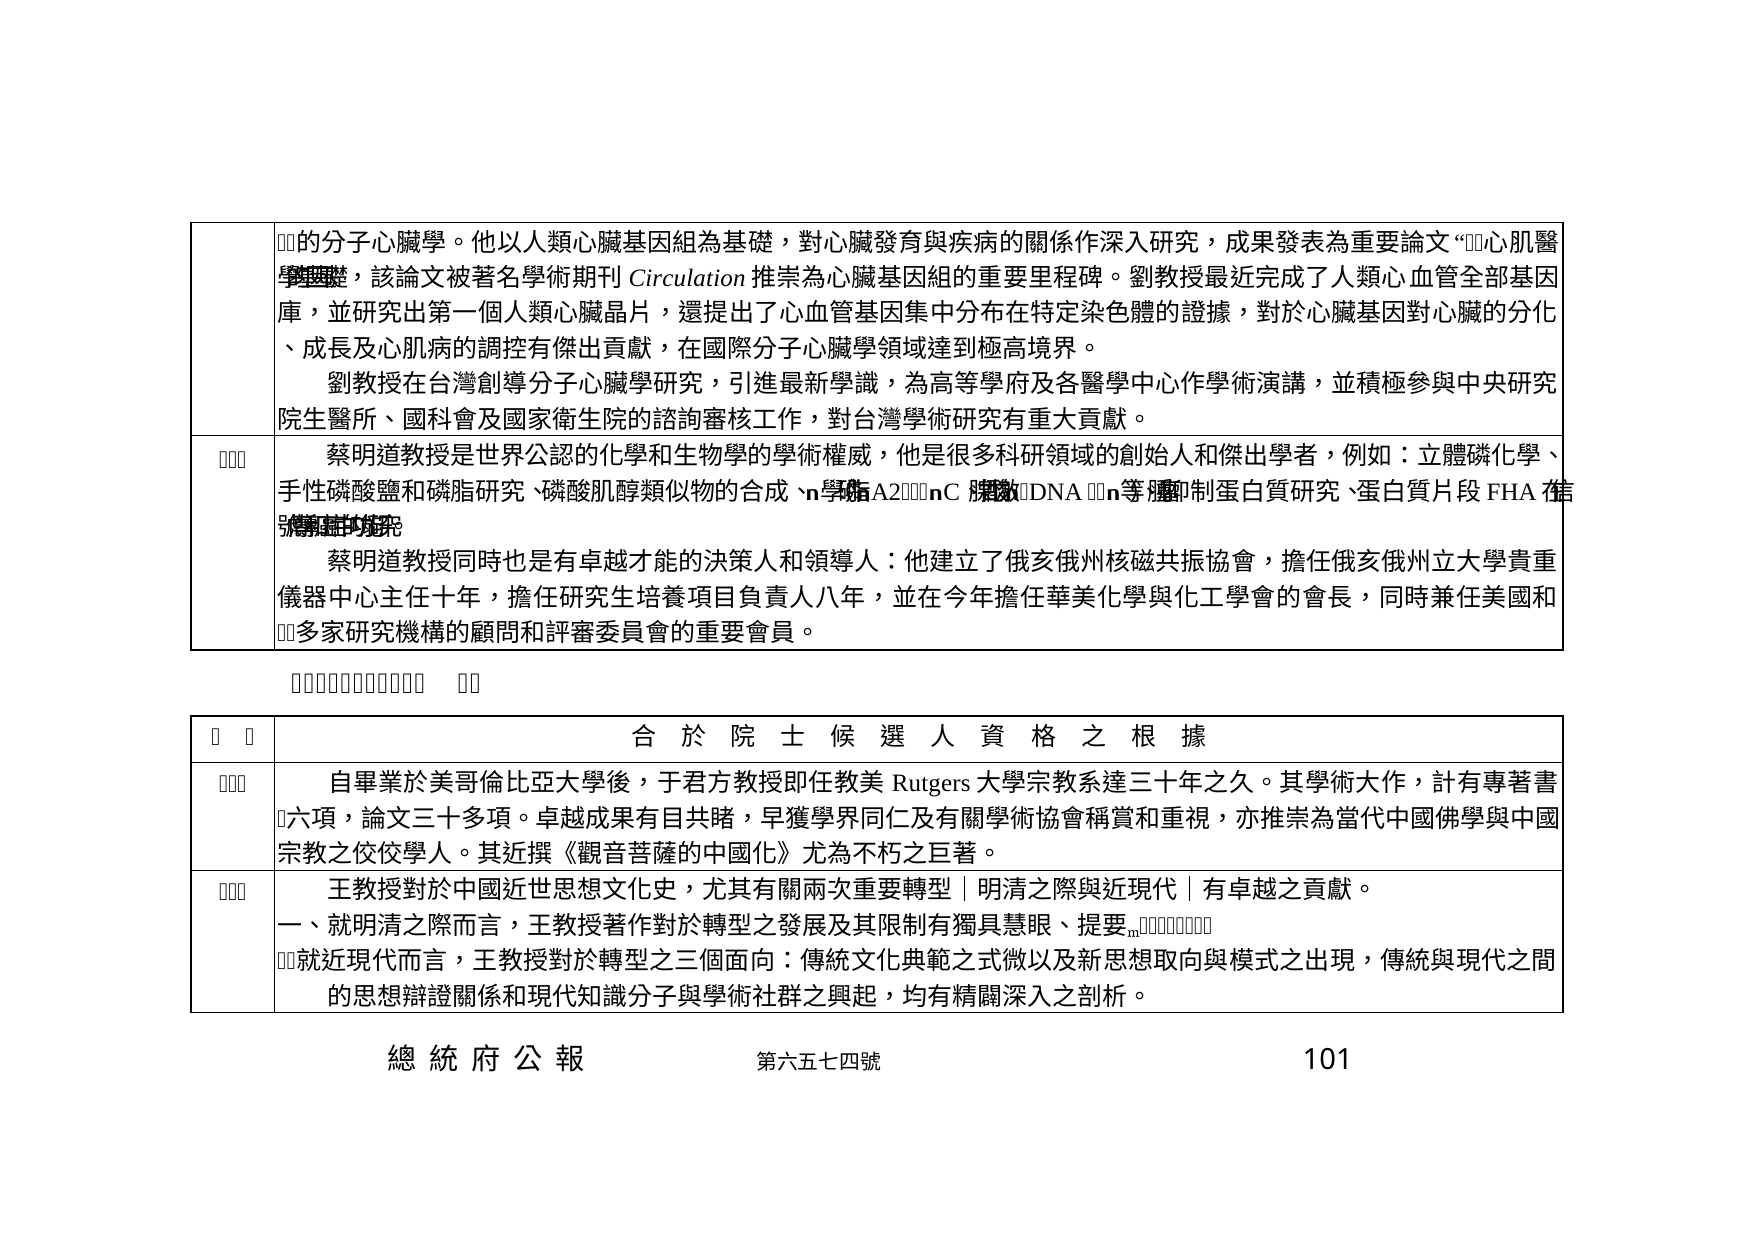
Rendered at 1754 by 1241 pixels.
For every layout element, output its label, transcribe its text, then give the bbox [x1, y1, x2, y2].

table_cell 王汎森 [192, 871, 274, 1012]
table_cell 嶄新的分子心臟學。他以人類心臟基因組為基礎，對心臟發育與疾病的關係作深入研究，成果發表為重要論文“分子心肌醫學的基因基礎”，該論文被著名學術期刊Circulation推崇為心臟基因組的重要里程碑。劉教授最近完成了人類心血管全部基因庫，並研究出第一個人類心臟晶片，還提出了心血管基因集中分布在特定染色體的證據，對於心臟基因對心臟的分化、成長及心肌病的調控有傑出貢獻，在國際分子心臟學領域達到極高境界。 劉教授在台灣創導分子心臟學研究，引進最新學識，為高等學府及各醫學中心作學術演講，並積極參與中央研究院生醫所、國科會及國家衛生院的諮詢審核工作，對台灣學術研究有重大貢獻。 [275, 223, 1562, 435]
table_header 合 於 院 士 候 選 人 資 格 之 根 據 [275, 717, 1562, 762]
table_cell 王教授對於中國近世思想文化史，尤其有關兩次重要轉型｜明清之際與近現代｜有卓越之貢獻。 一、就明清之際而言，王教授著作對於轉型之發展及其限制有獨具慧眼、提要玄之發掘與分析。 二、就近現代而言，王教授對於轉型之三個面向：傳統文化典範之式微以及新思想取向與模式之出現，傳統與現代之間的思想辯證關係和現代知識分子與學術社群之興起，均有精闢深入之剖析。 [275, 871, 1562, 1012]
table_cell 蔡明道教授是世界公認的化學和生物學的學術權威，他是很多科研領域的創始人和傑出學者，例如：立體磷化學、手性磷酸鹽和磷脂研究、磷酸肌醇類似物的合成、學（磷脂A2、磷脂C、腺甘酸激、DNA聚合等）、腫瘤抑制蛋白質研究、蛋白質片段FHA在信號傳導和癌症中的功能研究。 蔡明道教授同時也是有卓越才能的決策人和領導人：他建立了俄亥俄州核磁共振協會，擔任俄亥俄州立大學貴重儀器中心主任十年，擔任研究生培養項目負責人八年，並在今年擔任華美化學與化工學會的會長，同時兼任美國和台灣多家研究機構的顧問和評審委員會的重要會員。 [275, 436, 1562, 649]
table_cell 于君方 [192, 763, 274, 869]
text 人文及社會科學組候選人 八人 [291, 656, 1559, 702]
table_cell 自畢業於美哥倫比亞大學後，于君方教授即任教美Rutgers大學宗教系達三十年之久。其學術大作，計有專著書本六項，論文三十多項。卓越成果有目共睹，早獲學界同仁及有關學術協會稱賞和重視，亦推崇為當代中國佛學與中國宗教之佼佼學人。其近撰《觀音菩薩的中國化》尤為不朽之巨著。 [275, 763, 1562, 869]
table_cell [192, 223, 274, 435]
table_cell 蔡明道 [192, 436, 274, 649]
table_header 姓 名 [192, 717, 274, 762]
